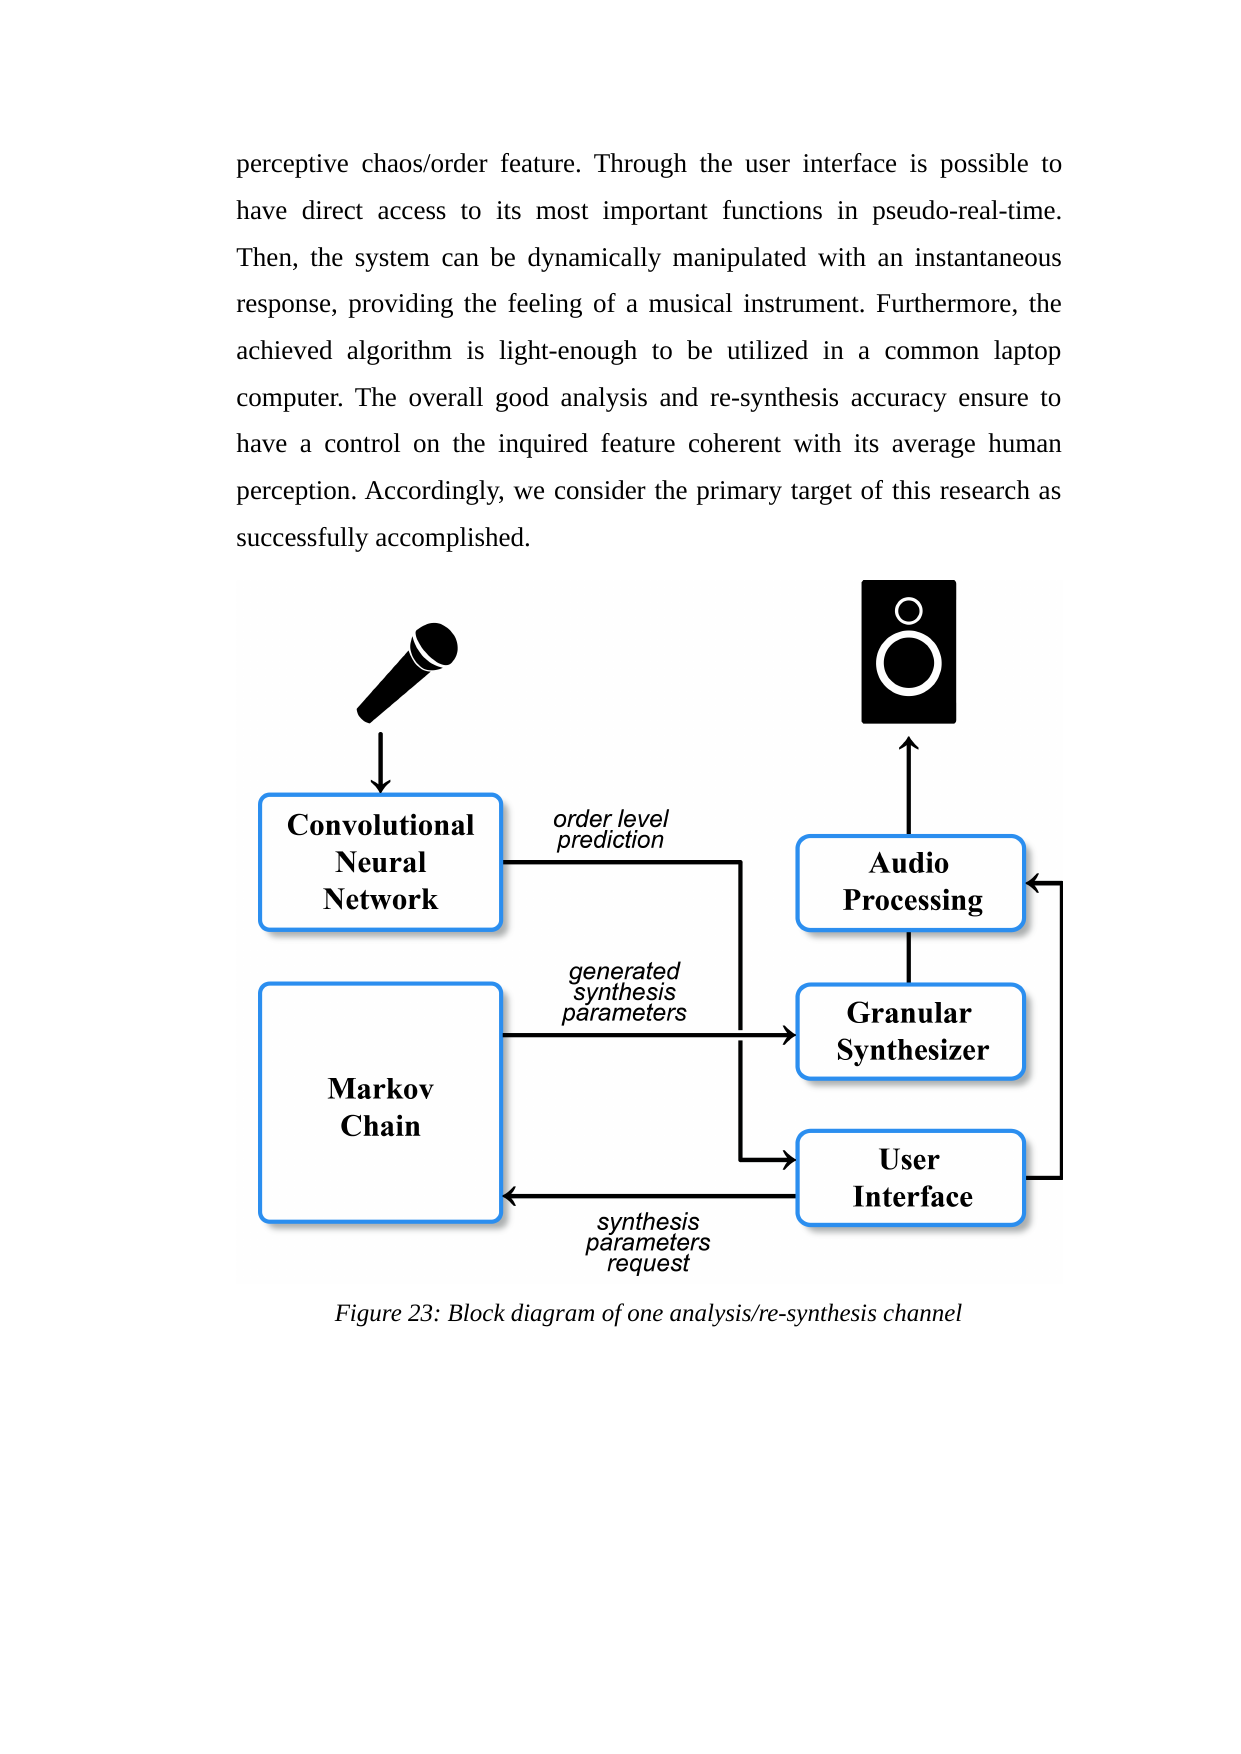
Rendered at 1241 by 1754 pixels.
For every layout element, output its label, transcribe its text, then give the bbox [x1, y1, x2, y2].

text perceptive chaos/order feature. Through the user interface is possible to have direct access to its most important functions in pseudo-real-time. Then, the system can be dynamically manipulated with an instantaneous response, providing the feeling of a musical instrument. Furthermore, the achieved algorithm is light-enough to be utilized in a common laptop computer. The overall good analysis and re-synthesis accuracy ensure to have a control on the inquired feature coherent with its average human perception. Accordingly, we consider the primary target of this research as successfully accomplished. [236, 148, 1063, 552]
picture [236, 580, 1063, 1284]
text Figure 23: Block diagram of one analysis/re-synthesis channel [236, 1284, 1063, 1327]
